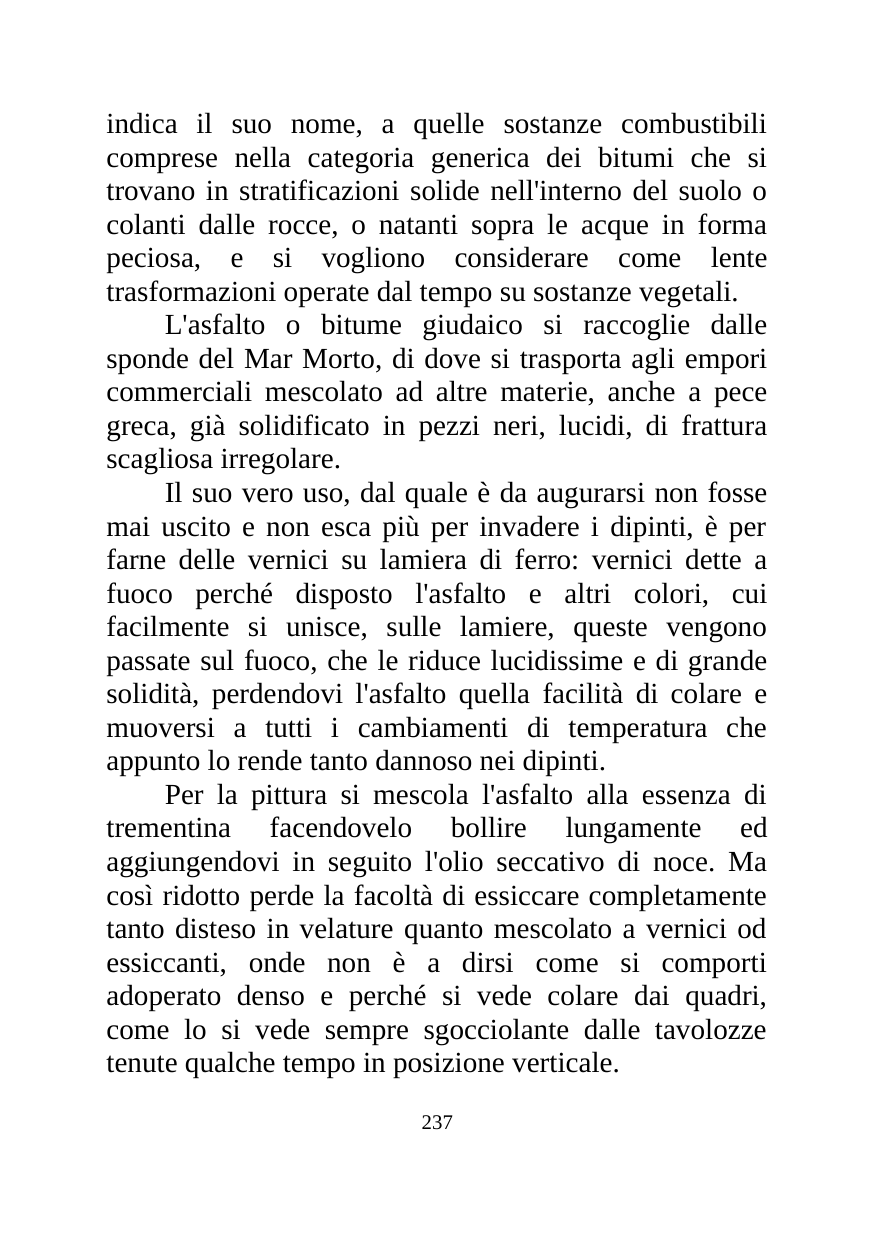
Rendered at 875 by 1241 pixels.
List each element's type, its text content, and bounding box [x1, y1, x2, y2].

text Per la pittura si mescola l'asfalto alla essenza di trementina facendovelo bollire lungamente ed aggiungendovi in seguito l'olio seccativo di noce. Ma così ridotto perde la facoltà di essiccare completamente tanto disteso in velature quanto mescolato a vernici od essiccanti, onde non è a dirsi come si comporti adoperato denso e perché si vede colare dai quadri, come lo si vede sempre sgocciolante dalle tavolozze tenute qualche tempo in posizione verticale. [106, 777, 768, 1079]
text Il suo vero uso, dal quale è da augurarsi non fosse mai uscito e non esca più per invadere i dipinti, è per farne delle vernici su lamiera di ferro: vernici dette a fuoco perché disposto l'asfalto e altri colori, cui facilmente si unisce, sulle lamiere, queste vengono passate sul fuoco, che le riduce lucidissime e di grande solidità, perdendovi l'asfalto quella facilità di colare e muoversi a tutti i cambiamenti di temperatura che appunto lo rende tanto dannoso nei dipinti. [106, 475, 768, 777]
text L'asfalto o bitume giudaico si raccoglie dalle sponde del Mar Morto, di dove si trasporta agli empori commerciali mescolato ad altre materie, anche a pece greca, già solidificato in pezzi neri, lucidi, di frattura scagliosa irregolare. [106, 307, 768, 475]
text indica il suo nome, a quelle sostanze combustibili comprese nella categoria generica dei bitumi che si trovano in stratificazioni solide nell'interno del suolo o colanti dalle rocce, o natanti sopra le acque in forma peciosa, e si vogliono considerare come lente trasformazioni operate dal tempo su sostanze vegetali. [106, 106, 768, 307]
